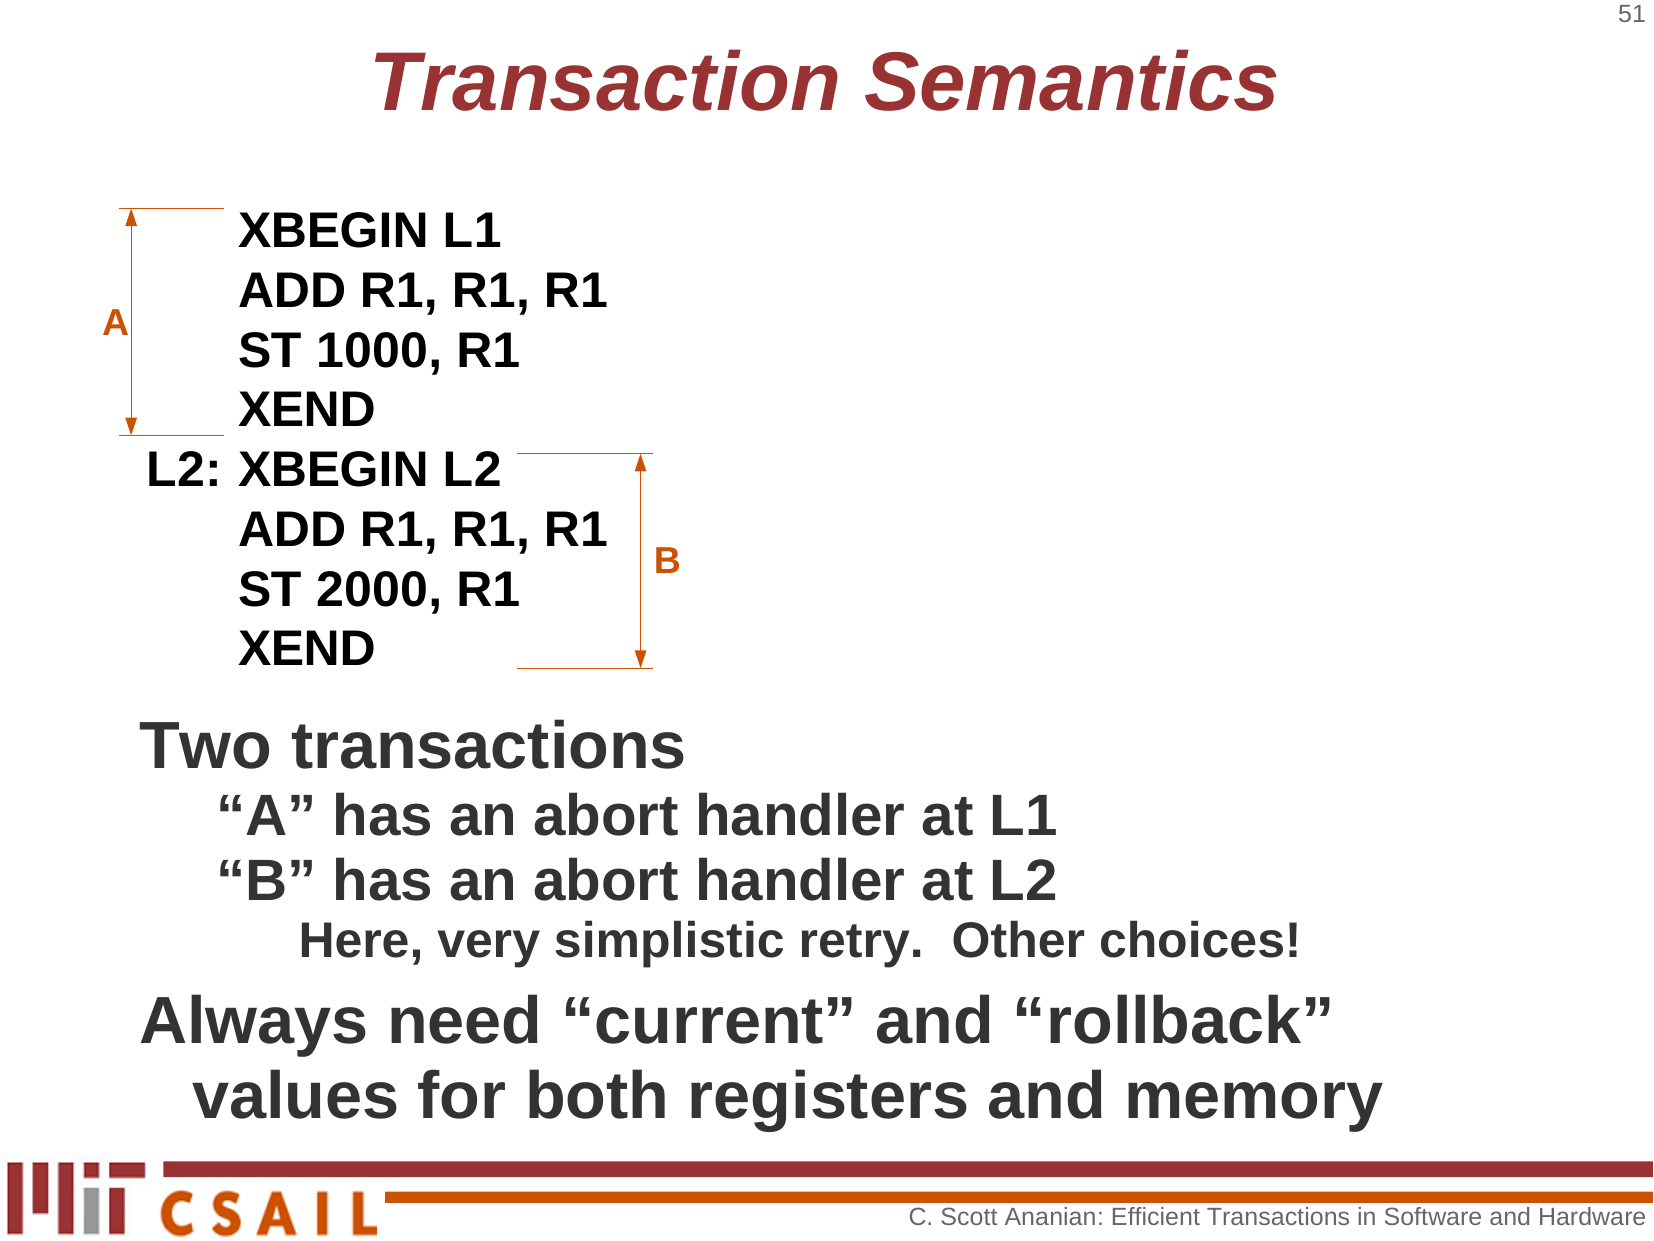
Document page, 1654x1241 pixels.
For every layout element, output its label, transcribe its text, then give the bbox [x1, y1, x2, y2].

list Two transactions “A” has an abort handler at L1 “B” has an abort handler at L2 Here, very simplistic retry. Other choices! Always need “current” and “rollback” values for both registers and memory [121, 707, 1561, 1168]
chart [143, 141, 1128, 682]
picture [0, 1155, 377, 1237]
title Transaction Semantics [51, 28, 1600, 135]
